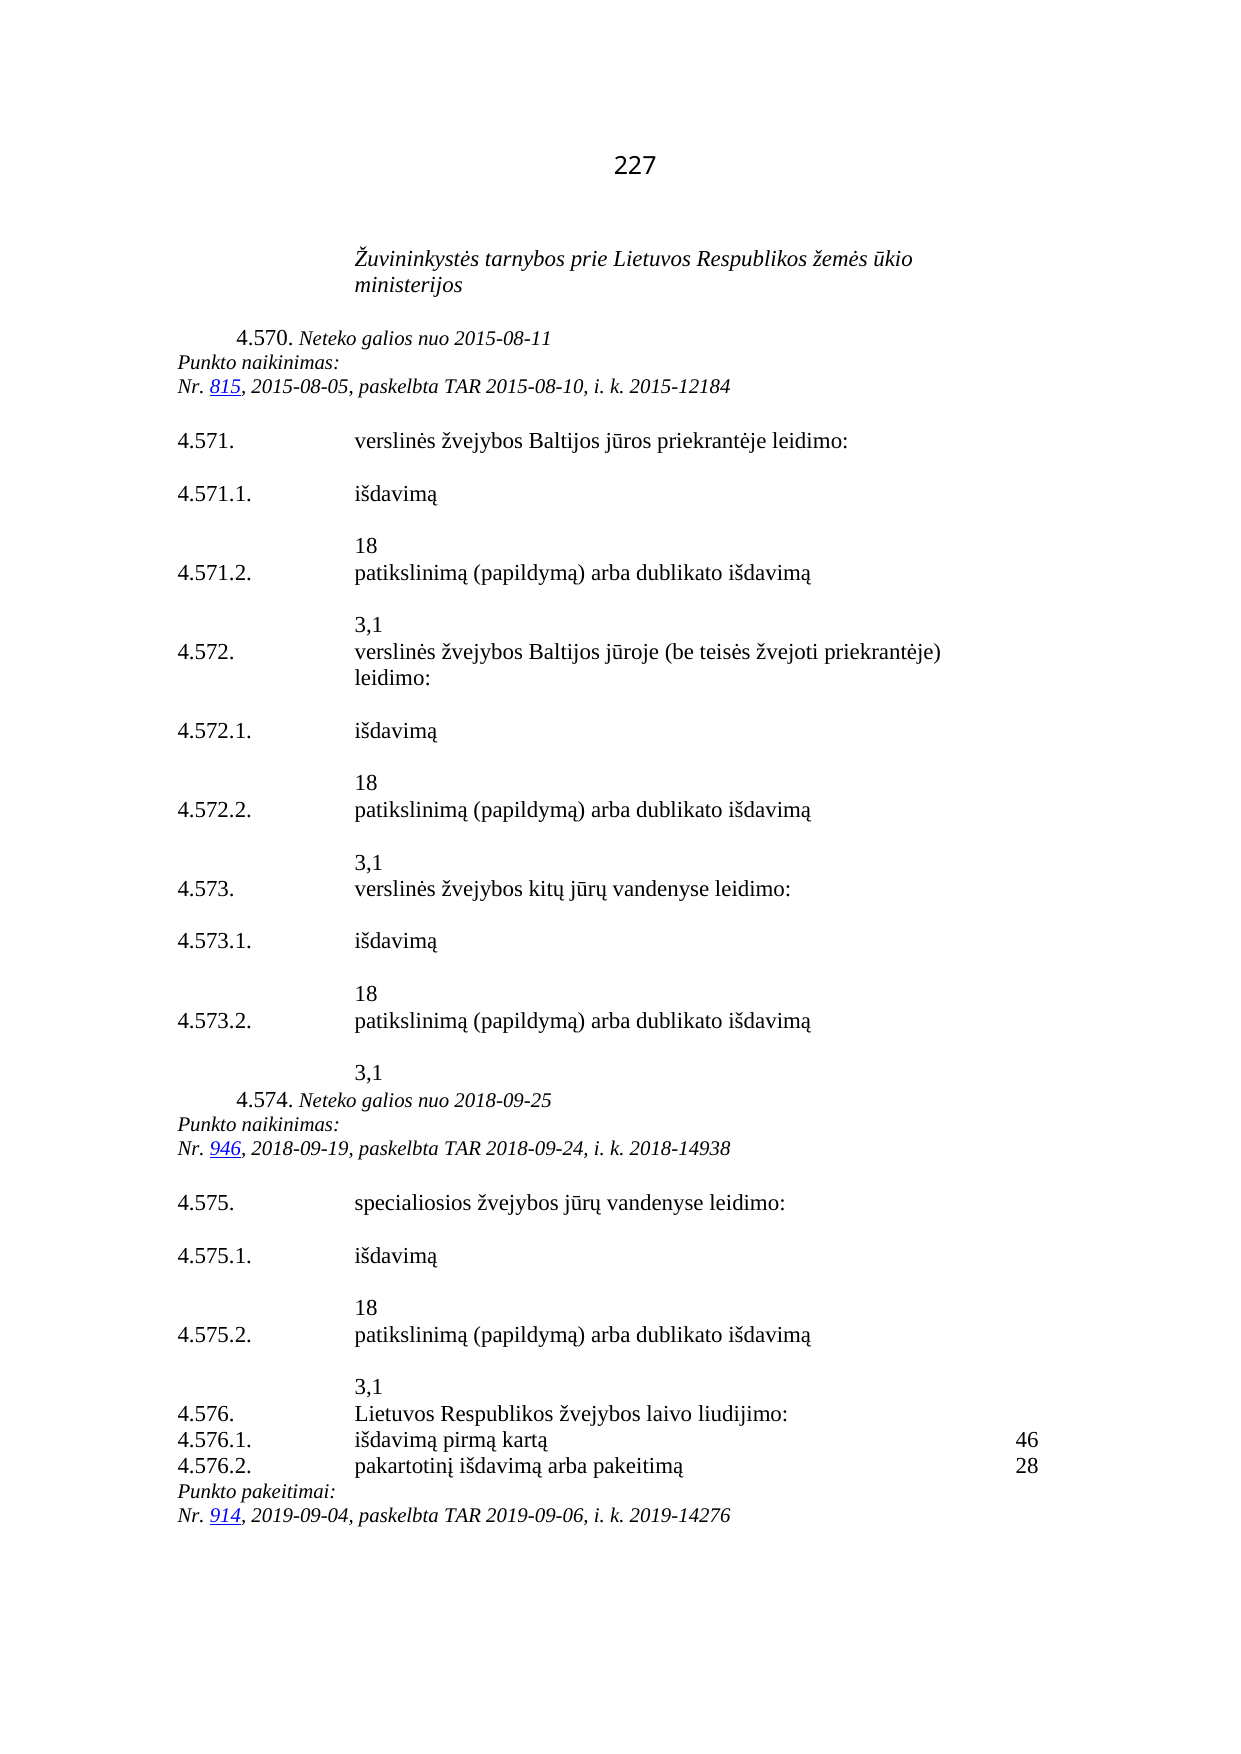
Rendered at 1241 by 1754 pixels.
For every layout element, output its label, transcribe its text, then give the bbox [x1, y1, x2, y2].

text 4.571.1. išdavimą 18 [177, 479, 945, 559]
text Punkto naikinimas: [177, 350, 1092, 374]
text 4.576.1. išdavimą pirmą kartą 46 [177, 1426, 1092, 1452]
text leidimo: [354, 664, 945, 717]
text Nr. 914, 2019-09-04, paskelbta TAR 2019-09-06, i. k. 2019-14276 [177, 1503, 1092, 1527]
text 4.576.2. pakartotinį išdavimą arba pakeitimą 28 [177, 1452, 1092, 1479]
text Žuvininkystės tarnybos prie Lietuvos Respublikos žemės ūkio ministerijos [354, 244, 945, 324]
text Nr. 815, 2015-08-05, paskelbta TAR 2015-08-10, i. k. 2015-12184 [177, 374, 1092, 398]
text 4.573. verslinės žvejybos kitų jūrų vandenyse leidimo: [177, 875, 945, 928]
text 4.571. verslinės žvejybos Baltijos jūros priekrantėje leidimo: [177, 427, 945, 479]
text 4.573.2. patikslinimą (papildymą) arba dublikato išdavimą 3,1 [177, 1007, 945, 1086]
text Punkto naikinimas: [177, 1112, 1092, 1136]
text 4.571.2. patikslinimą (papildymą) arba dublikato išdavimą 3,1 [177, 559, 945, 638]
text 4.575. specialiosios žvejybos jūrų vandenyse leidimo: [177, 1189, 945, 1242]
text Punkto pakeitimai: [177, 1479, 1092, 1503]
text 4.572.1. išdavimą 18 [177, 717, 945, 796]
text 4.570. Neteko galios nuo 2015-08-11 [177, 324, 1092, 350]
text 4.575.1. išdavimą 18 [177, 1242, 945, 1321]
text 4.572.2. patikslinimą (papildymą) arba dublikato išdavimą 3,1 [177, 796, 945, 875]
text 4.576. Lietuvos Respublikos žvejybos laivo liudijimo: [177, 1400, 1092, 1426]
text 4.573.1. išdavimą 18 [177, 928, 945, 1007]
text 4.574. Neteko galios nuo 2018-09-25 [177, 1086, 1092, 1112]
text 4.575.2. patikslinimą (papildymą) arba dublikato išdavimą 3,1 [177, 1321, 945, 1400]
text Nr. 946, 2018-09-19, paskelbta TAR 2018-09-24, i. k. 2018-14938 [177, 1136, 1092, 1160]
text 4.572. verslinės žvejybos Baltijos jūroje (be teisės žvejoti priekrantėje) [177, 638, 945, 664]
